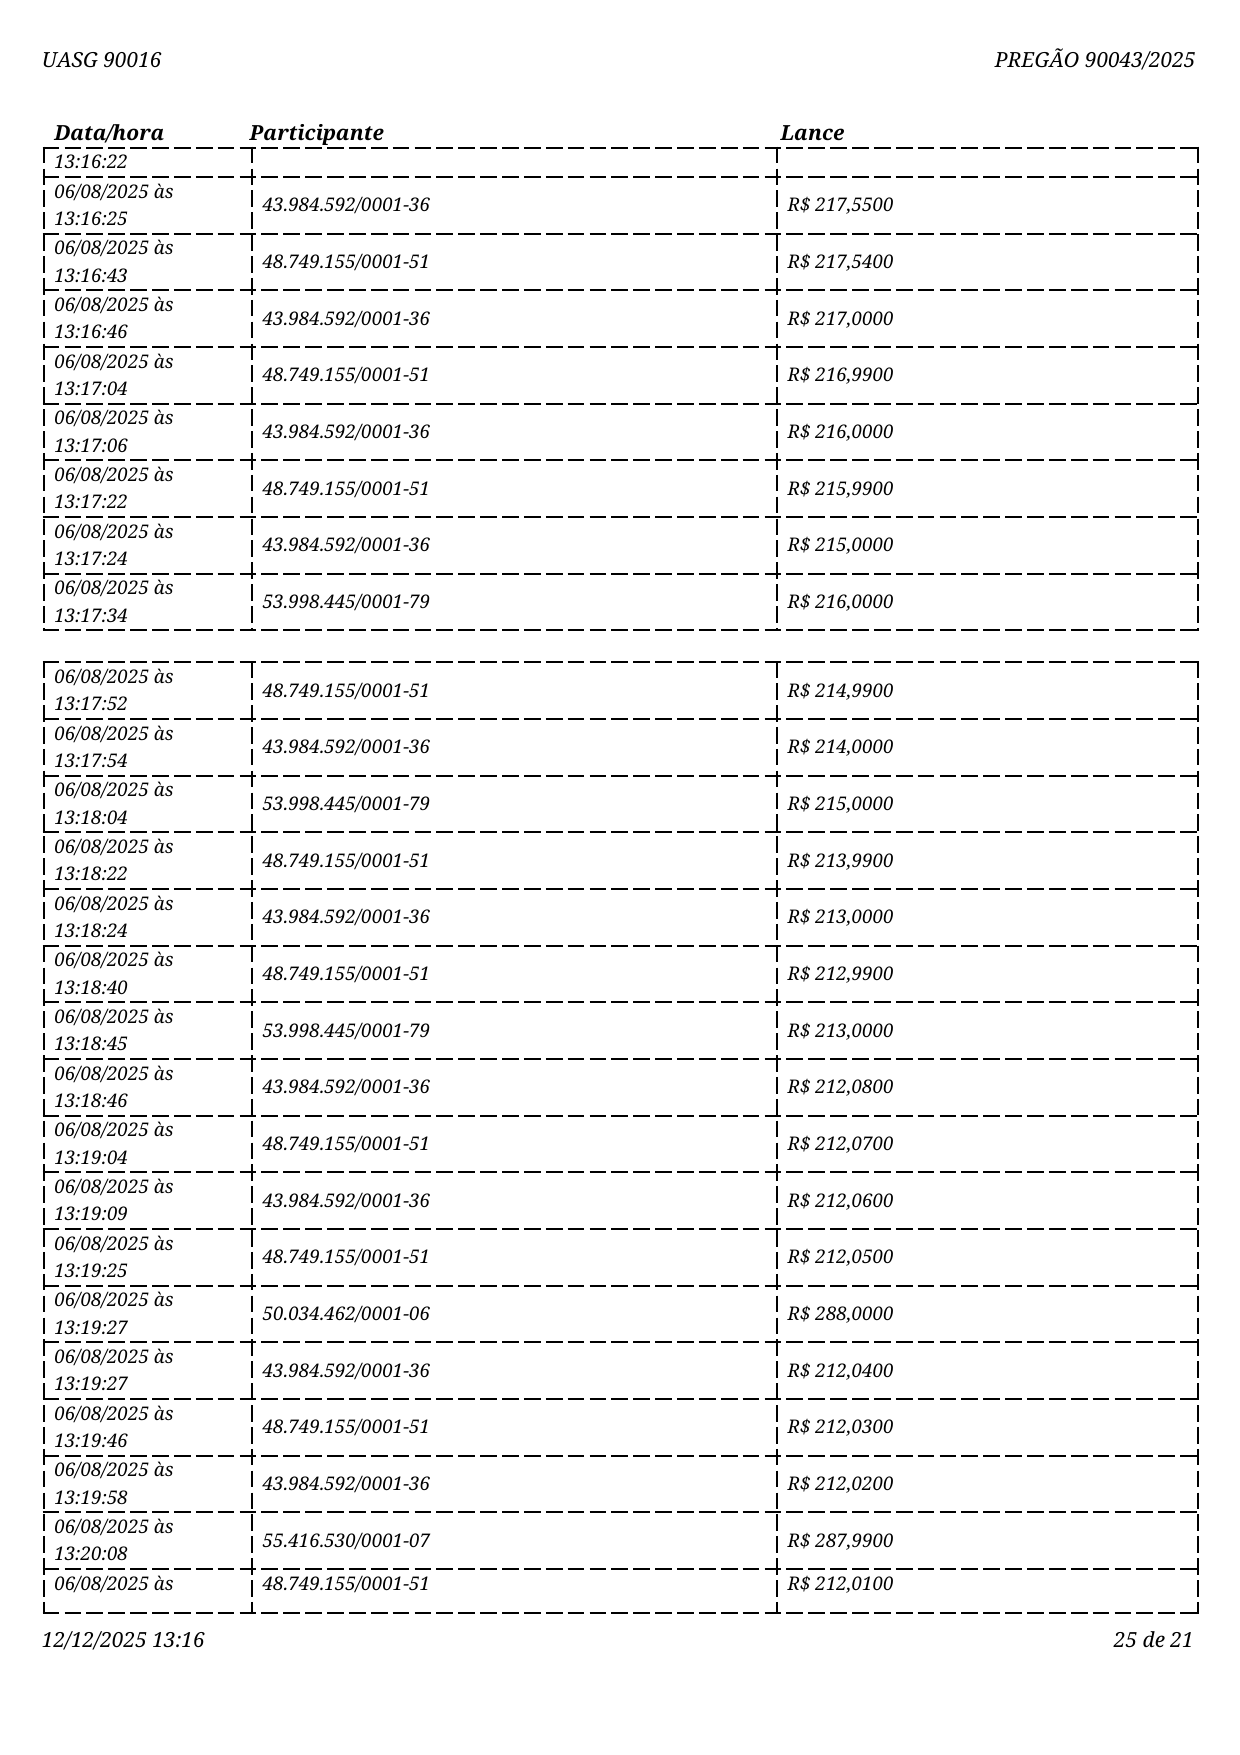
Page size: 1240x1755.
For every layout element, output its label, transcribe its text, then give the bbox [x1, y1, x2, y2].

table_cell R$ 216,0000 [777, 573, 1198, 629]
table_cell 53.998.445/0001-79 [252, 573, 777, 629]
table_cell 06/08/2025 às 13:19:25 [44, 1228, 252, 1284]
table_cell R$ 215,0000 [777, 775, 1198, 831]
table_cell R$ 213,0000 [777, 888, 1198, 944]
table_cell 43.984.592/0001-36 [252, 516, 777, 573]
table_cell 06/08/2025 às 13:19:04 [44, 1115, 252, 1171]
table_cell 06/08/2025 às 13:19:27 [44, 1341, 252, 1398]
table_cell 06/08/2025 às [44, 1568, 252, 1612]
table_cell R$ 212,0600 [777, 1171, 1198, 1228]
table_cell 43.984.592/0001-36 [252, 888, 777, 944]
table_cell 43.984.592/0001-36 [252, 1341, 777, 1398]
table_cell R$ 287,9900 [777, 1511, 1198, 1568]
table_cell 06/08/2025 às 13:18:22 [44, 831, 252, 888]
table_cell R$ 213,0000 [777, 1001, 1198, 1058]
table_cell 55.416.530/0001-07 [252, 1511, 777, 1568]
table_cell 06/08/2025 às 13:19:46 [44, 1398, 252, 1454]
table_cell 13:16:22 [44, 147, 252, 176]
table_cell 06/08/2025 às 13:16:46 [44, 289, 252, 346]
table_cell R$ 215,9900 [777, 459, 1198, 516]
table_cell 06/08/2025 às 13:18:40 [44, 945, 252, 1001]
table_cell 48.749.155/0001-51 [252, 1228, 777, 1284]
table_cell R$ 212,0500 [777, 1228, 1198, 1284]
table_cell 48.749.155/0001-51 [252, 233, 777, 289]
table_cell 48.749.155/0001-51 [252, 945, 777, 1001]
table_header R$ 214,9900 [777, 661, 1198, 718]
table_cell R$ 216,9900 [777, 346, 1198, 403]
table_cell 06/08/2025 às 13:18:46 [44, 1058, 252, 1114]
table_cell 06/08/2025 às 13:17:04 [44, 346, 252, 403]
table_cell R$ 215,0000 [777, 516, 1198, 573]
table_cell R$ 214,0000 [777, 718, 1198, 774]
table_cell 06/08/2025 às 13:17:06 [44, 403, 252, 459]
table_cell 53.998.445/0001-79 [252, 775, 777, 831]
table_cell R$ 216,0000 [777, 403, 1198, 459]
table_cell 06/08/2025 às 13:16:43 [44, 233, 252, 289]
table_cell 48.749.155/0001-51 [252, 1568, 777, 1612]
table_cell R$ 212,0300 [777, 1398, 1198, 1454]
table_cell 06/08/2025 às 13:19:09 [44, 1171, 252, 1228]
table_cell 48.749.155/0001-51 [252, 459, 777, 516]
table_cell 06/08/2025 às 13:17:54 [44, 718, 252, 774]
table_cell 06/08/2025 às 13:19:27 [44, 1285, 252, 1341]
table_cell 48.749.155/0001-51 [252, 831, 777, 888]
table_cell R$ 212,0800 [777, 1058, 1198, 1114]
table_cell 06/08/2025 às 13:18:24 [44, 888, 252, 944]
table_header 48.749.155/0001-51 [252, 661, 777, 718]
table_cell 06/08/2025 às 13:18:45 [44, 1001, 252, 1058]
table_cell R$ 213,9900 [777, 831, 1198, 888]
table_cell 43.984.592/0001-36 [252, 1058, 777, 1114]
table_cell 06/08/2025 às 13:20:08 [44, 1511, 252, 1568]
table_cell R$ 212,0200 [777, 1455, 1198, 1511]
table_cell R$ 217,5500 [777, 176, 1198, 233]
table_cell R$ 212,0700 [777, 1115, 1198, 1171]
table_cell 43.984.592/0001-36 [252, 289, 777, 346]
table_cell 06/08/2025 às 13:17:22 [44, 459, 252, 516]
table_cell R$ 212,0400 [777, 1341, 1198, 1398]
table_cell 43.984.592/0001-36 [252, 718, 777, 774]
table_cell 06/08/2025 às 13:19:58 [44, 1455, 252, 1511]
table_header 06/08/2025 às 13:17:52 [44, 661, 252, 718]
table_cell 48.749.155/0001-51 [252, 1115, 777, 1171]
table_cell R$ 212,9900 [777, 945, 1198, 1001]
table_cell 50.034.462/0001-06 [252, 1285, 777, 1341]
table_cell 06/08/2025 às 13:17:24 [44, 516, 252, 573]
table_cell 43.984.592/0001-36 [252, 1455, 777, 1511]
table_cell 06/08/2025 às 13:18:04 [44, 775, 252, 831]
table_cell R$ 288,0000 [777, 1285, 1198, 1341]
table_cell 06/08/2025 às 13:16:25 [44, 176, 252, 233]
table_cell 43.984.592/0001-36 [252, 1171, 777, 1228]
table_cell R$ 217,5400 [777, 233, 1198, 289]
table_cell [777, 147, 1198, 176]
table_cell 43.984.592/0001-36 [252, 403, 777, 459]
table_cell R$ 212,0100 [777, 1568, 1198, 1612]
table_cell 48.749.155/0001-51 [252, 346, 777, 403]
table_cell R$ 217,0000 [777, 289, 1198, 346]
table_cell 43.984.592/0001-36 [252, 176, 777, 233]
table_cell 53.998.445/0001-79 [252, 1001, 777, 1058]
table_cell 06/08/2025 às 13:17:34 [44, 573, 252, 629]
table_cell 48.749.155/0001-51 [252, 1398, 777, 1454]
table_cell [252, 147, 777, 176]
